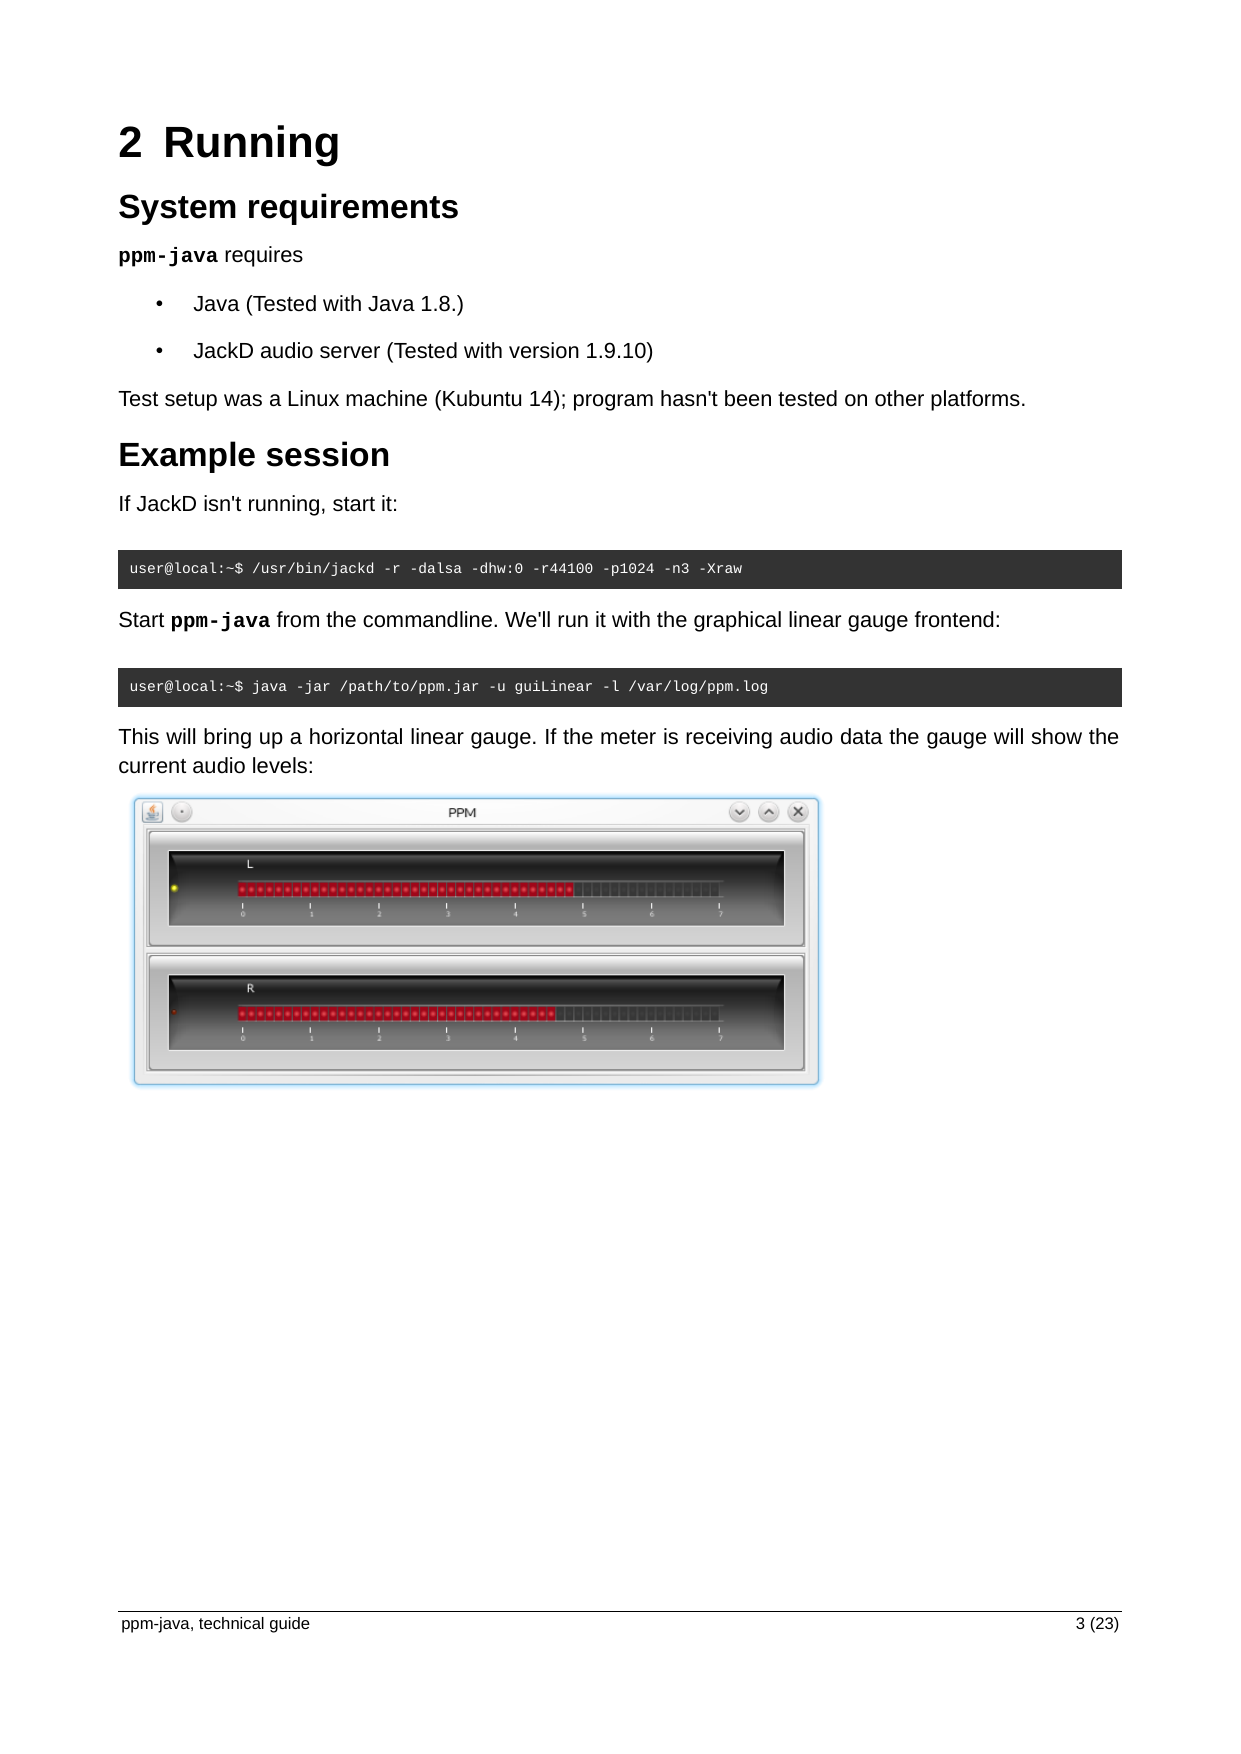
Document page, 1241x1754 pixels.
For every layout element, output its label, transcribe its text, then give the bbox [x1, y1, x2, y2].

text If JackD isn't running, start it: [118, 492, 1122, 516]
text Test setup was a Linux machine (Kubuntu 14); program hasn't been tested on other platforms. [118, 386, 1122, 411]
subtitle System requirements [118, 188, 1122, 225]
list JackD audio server (Tested with version 1.9.10) [156, 339, 1122, 363]
text ppm-java requires [118, 243, 1122, 269]
text This will bring up a horizontal linear gauge. If the meter is receiving audio data the gauge will show the current audio levels: [118, 725, 1122, 778]
subtitle Running [118, 118, 1122, 167]
picture [125, 789, 828, 1094]
text Start ppm-java from the commandline. We'll run it with the graphical linear gauge frontend: [118, 607, 1122, 633]
list Java (Tested with Java 1.8.) [156, 292, 1122, 316]
list user@local:~$ java -jar /path/to/ppm.jar -u guiLinear -l /var/log/ppm.log [126, 676, 1114, 699]
subtitle Example session [118, 436, 1122, 474]
list user@local:~$ /usr/bin/jackd -r -dalsa -dhw:0 -r44100 -p1024 -n3 -Xraw [126, 559, 1114, 581]
